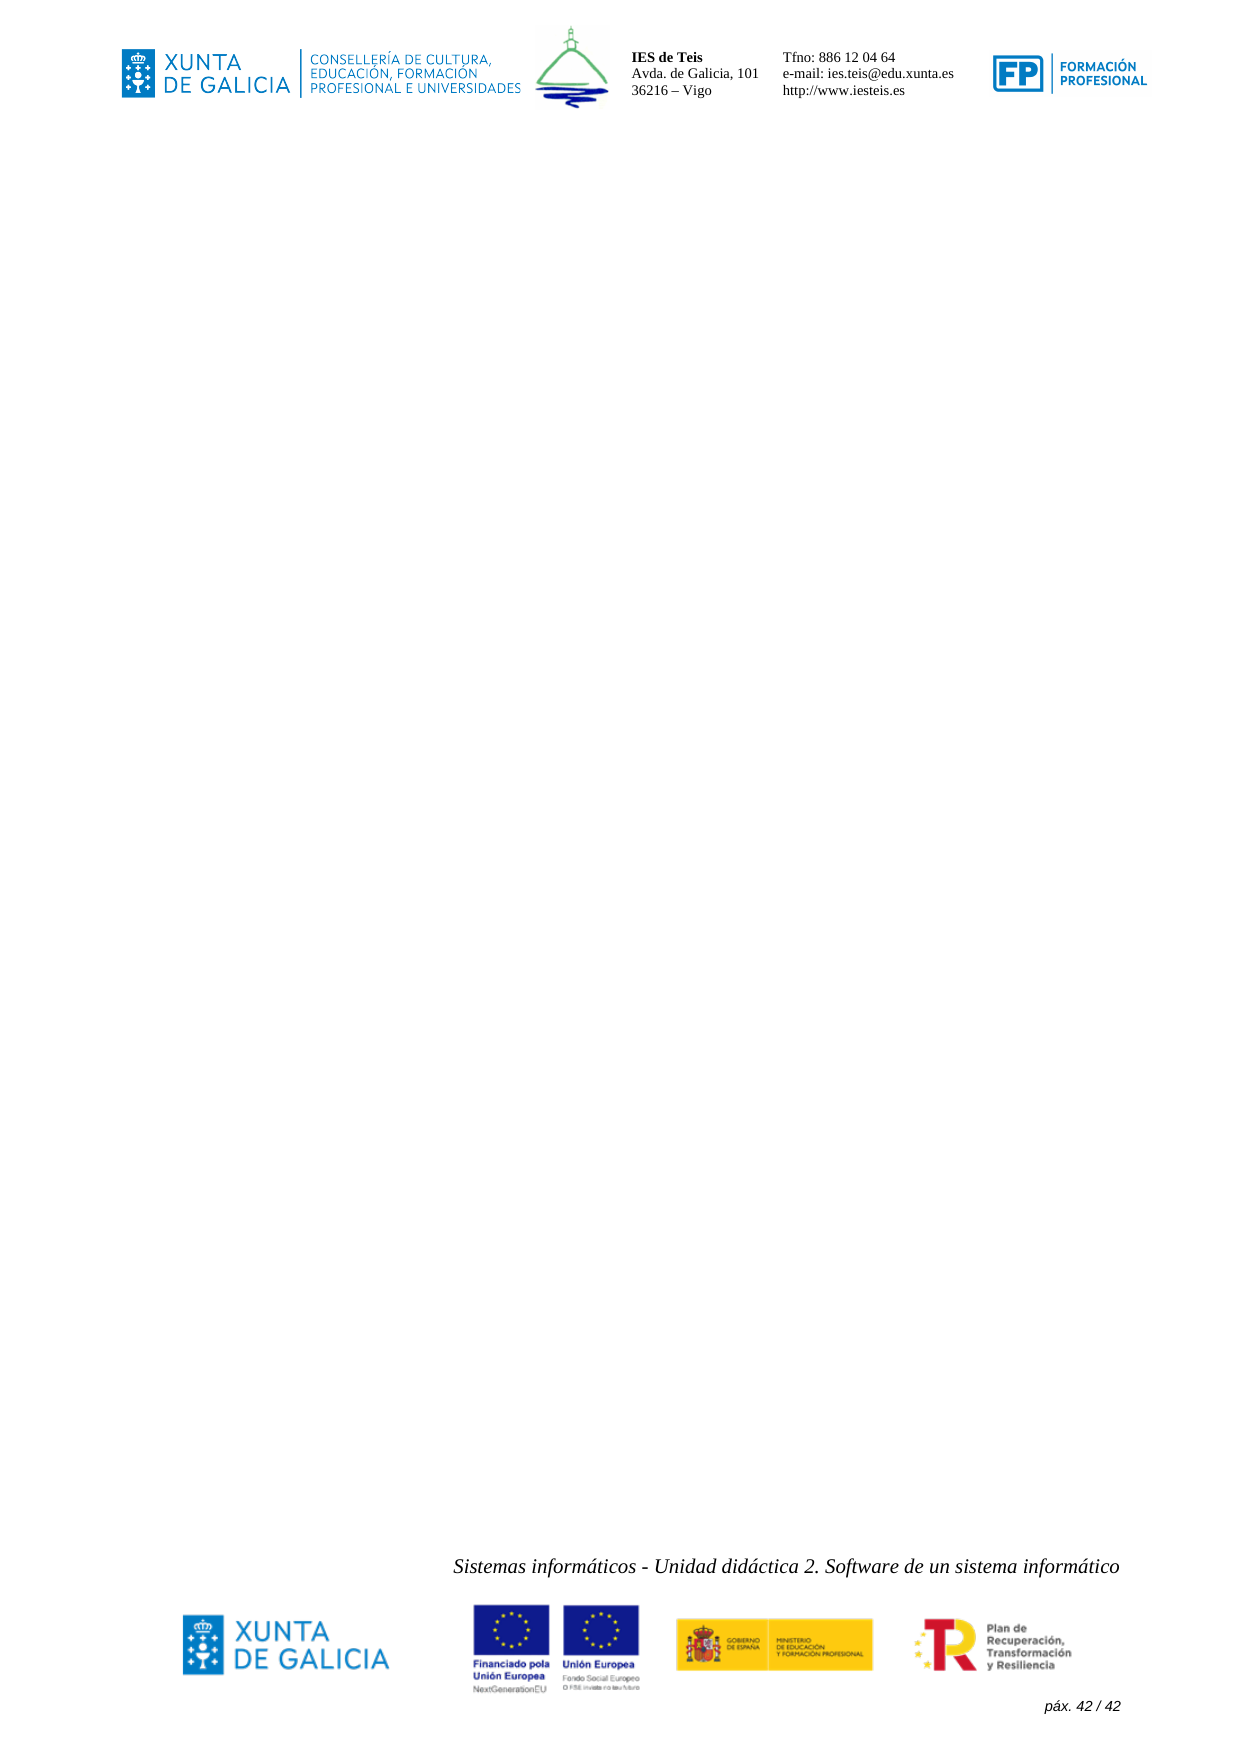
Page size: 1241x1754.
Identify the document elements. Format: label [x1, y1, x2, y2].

picture [182, 1593, 1085, 1700]
picture [534, 25, 611, 110]
picture [121, 49, 521, 98]
picture [989, 50, 1153, 97]
